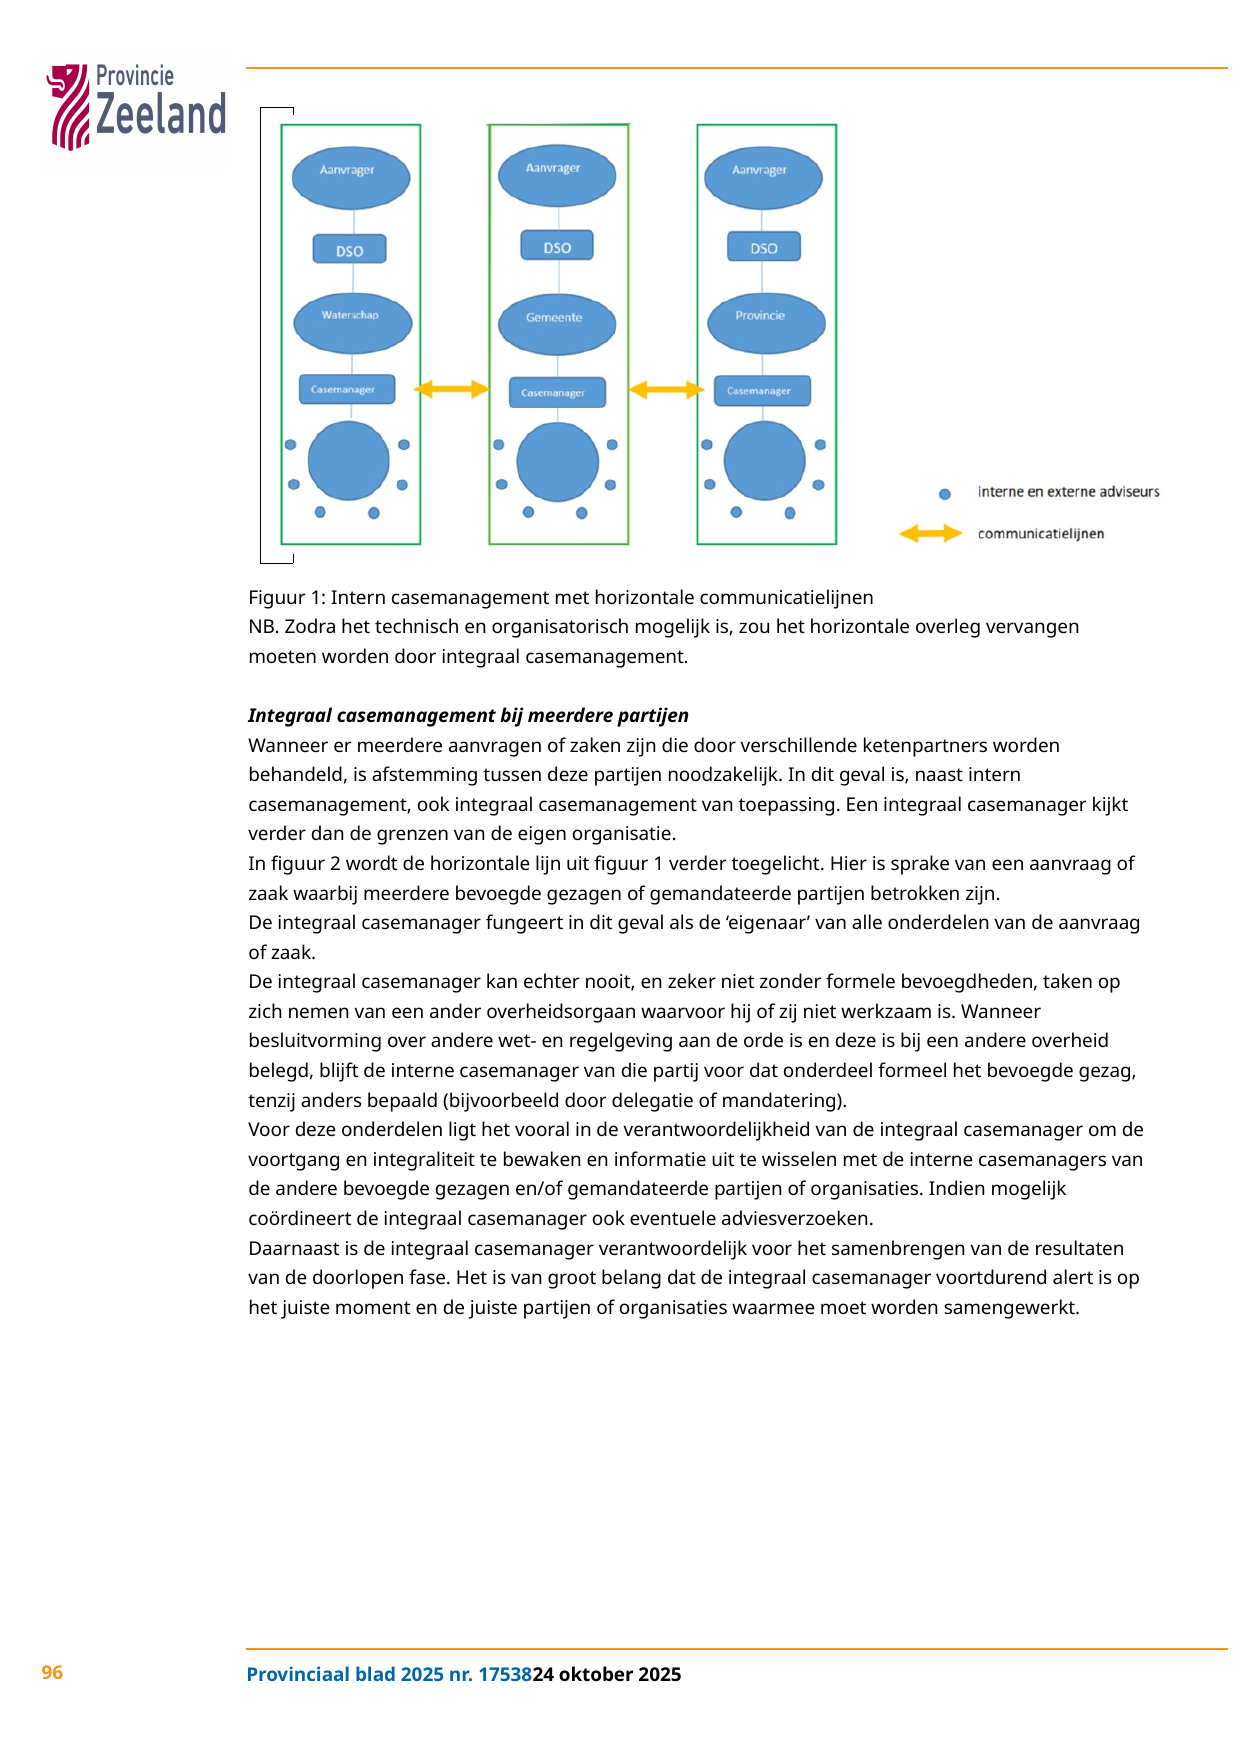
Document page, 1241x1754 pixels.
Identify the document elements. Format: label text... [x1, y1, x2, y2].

picture [268, 115, 1173, 554]
text Integraal casemanagement bij meerdere partijen [248, 702, 1152, 728]
text Voor deze onderdelen ligt het vooral in de verantwoordelijkheid van de integraal casemanager om de voortgang en integraliteit te bewaken en informatie uit te wisselen met de interne casemanagers van de andere bevoegde gezagen en/of gemandateerde partijen of organisaties. Indien mogelijk coördineert de integraal casemanager ook eventuele adviesverzoeken. [248, 1116, 1152, 1231]
text Daarnaast is de integraal casemanager verantwoordelijk voor het samenbrengen van de resultaten van de doorlopen fase. Het is van groot belang dat de integraal casemanager voortdurend alert is op het juiste moment en de juiste partijen of organisaties waarmee moet worden samengewerkt. [248, 1235, 1152, 1319]
text In figuur 2 wordt de horizontale lijn uit figuur 1 verder toegelicht. Hier is sprake van een aanvraag of zaak waarbij meerdere bevoegde gezagen of gemandateerde partijen betrokken zijn. [248, 850, 1152, 905]
text Wanneer er meerdere aanvragen of zaken zijn die door verschillende ketenpartners worden behandeld, is afstemming tussen deze partijen noodzakelijk. In dit geval is, naast intern casemanagement, ook integraal casemanagement van toepassing. Een integraal casemanager kijkt verder dan de grenzen van de eigen organisatie. [248, 732, 1152, 846]
text NB. Zodra het technisch en organisatorisch mogelijk is, zou het horizontale overleg vervangen moeten worden door integraal casemanagement. [248, 613, 1152, 669]
text De integraal casemanager fungeert in dit geval als de ‘eigenaar’ van alle onderdelen van de aanvraag of zaak. [248, 909, 1152, 964]
text Figuur 1: Intern casemanagement met horizontale communicatielijnen [248, 584, 1152, 609]
text De integraal casemanager kan echter nooit, en zeker niet zonder formele bevoegdheden, taken op zich nemen van een ander overheidsorgaan waarvoor hij of zij niet werkzaam is. Wanneer besluitvorming over andere wet- en regelgeving aan de orde is en deze is bij een andere overheid belegd, blijft de interne casemanager van die partij voor dat onderdeel formeel het bevoegde gezag, tenzij anders bepaald (bijvoorbeeld door delegatie of mandatering). [248, 968, 1152, 1112]
picture [41, 47, 231, 172]
